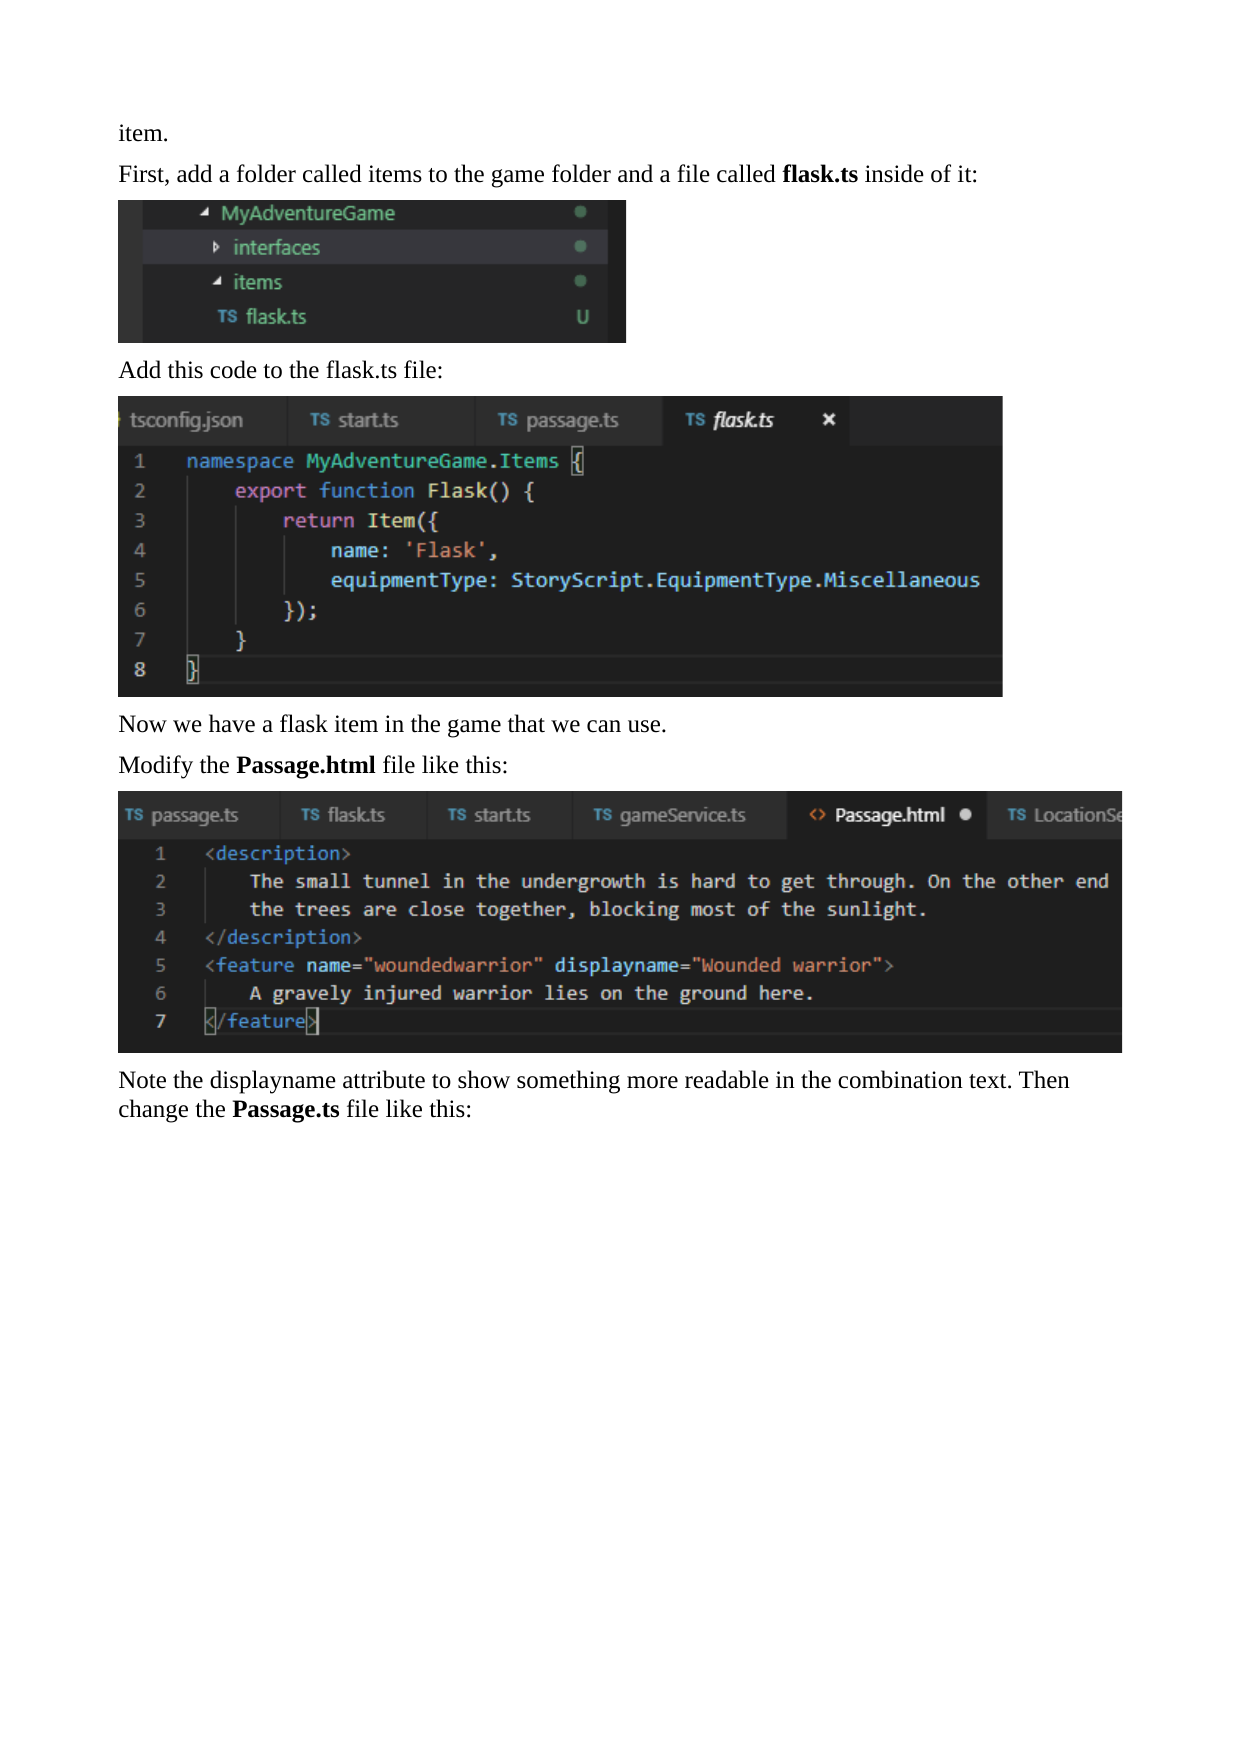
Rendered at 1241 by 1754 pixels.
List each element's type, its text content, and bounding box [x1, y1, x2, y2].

text Note the displayname attribute to show something more readable in the combination text. Then change the Passage.ts file like this: [118, 1065, 1122, 1123]
text Modify the Passage.html file like this: [118, 750, 1122, 779]
text item. [118, 118, 1122, 147]
text First, add a folder called items to the game folder and a file called flask.ts inside of it: [118, 159, 1122, 188]
text Add this code to the flask.ts file: [118, 355, 1122, 384]
text Now we have a flask item in the game that we can use. [118, 709, 1122, 738]
